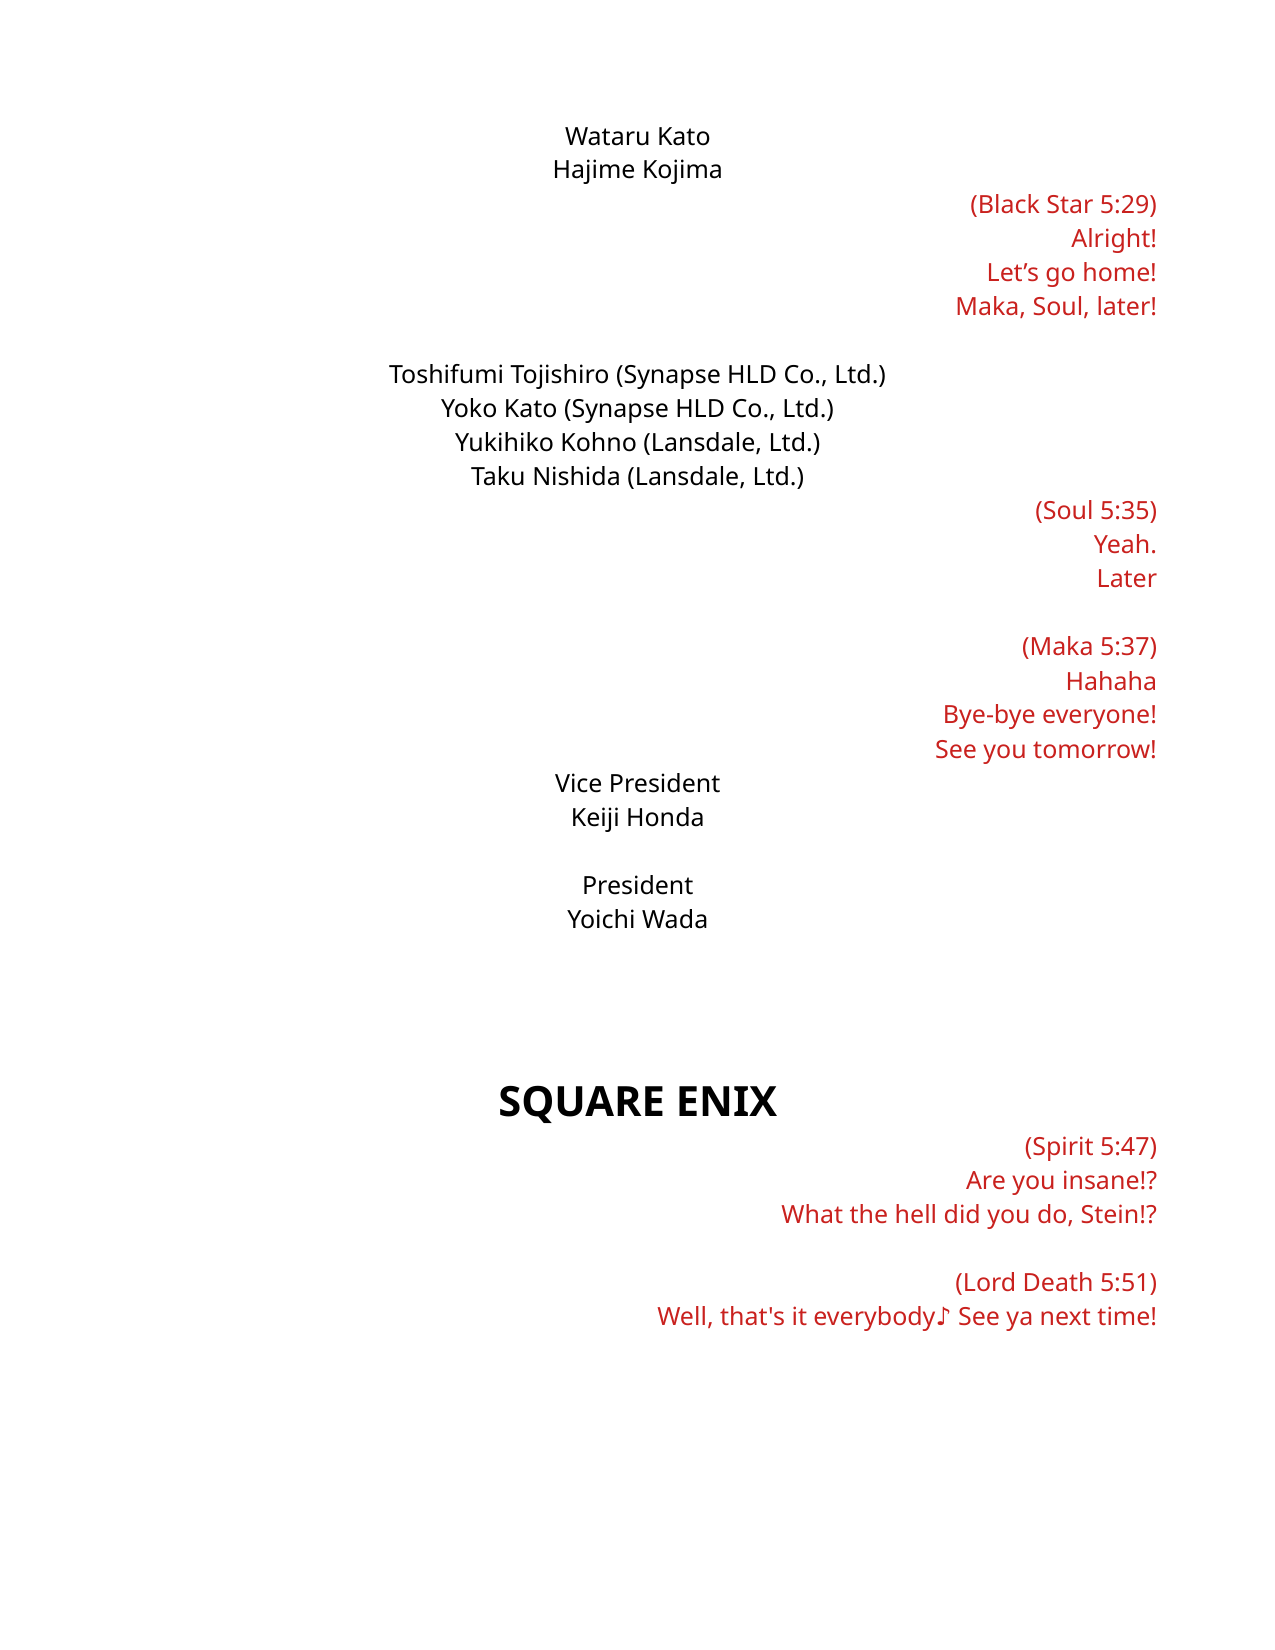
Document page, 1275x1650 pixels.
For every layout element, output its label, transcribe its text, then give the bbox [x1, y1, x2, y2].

text Toshifumi Tojishiro (Synapse HLD Co., Ltd.) [118, 357, 1157, 391]
text (Lord Death 5:51) [118, 1265, 1157, 1299]
text Yukihiko Kohno (Lansdale, Ltd.) [118, 425, 1157, 459]
text Hajime Kojima [118, 152, 1157, 186]
text (Soul 5:35) [118, 493, 1157, 527]
text Yoko Kato (Synapse HLD Co., Ltd.) [118, 391, 1157, 425]
text Keiji Honda [118, 799, 1157, 833]
text Wataru Kato [118, 118, 1157, 152]
text Taku Nishida (Lansdale, Ltd.) [118, 459, 1157, 493]
text Are you insane!? [118, 1163, 1157, 1197]
text Yeah. [118, 527, 1157, 561]
text Vice President [118, 765, 1157, 799]
text SQUARE ENIX [118, 1072, 1157, 1129]
text Alright! [118, 220, 1157, 254]
text (Maka 5:37) [118, 629, 1157, 663]
text President [118, 867, 1157, 902]
text What the hell did you do, Stein!? [118, 1197, 1157, 1231]
text (Spirit 5:47) [118, 1129, 1157, 1163]
text (Black Star 5:29) [118, 186, 1157, 220]
text Bye-bye everyone! [118, 697, 1157, 731]
text Let’s go home! [118, 254, 1157, 288]
text Well, that's it everybody♪ See ya next time! [118, 1299, 1157, 1333]
text Hahaha [118, 663, 1157, 697]
text Later [118, 561, 1157, 595]
text Yoichi Wada [118, 902, 1157, 936]
text Maka, Soul, later! [118, 288, 1157, 322]
text See you tomorrow! [118, 731, 1157, 765]
